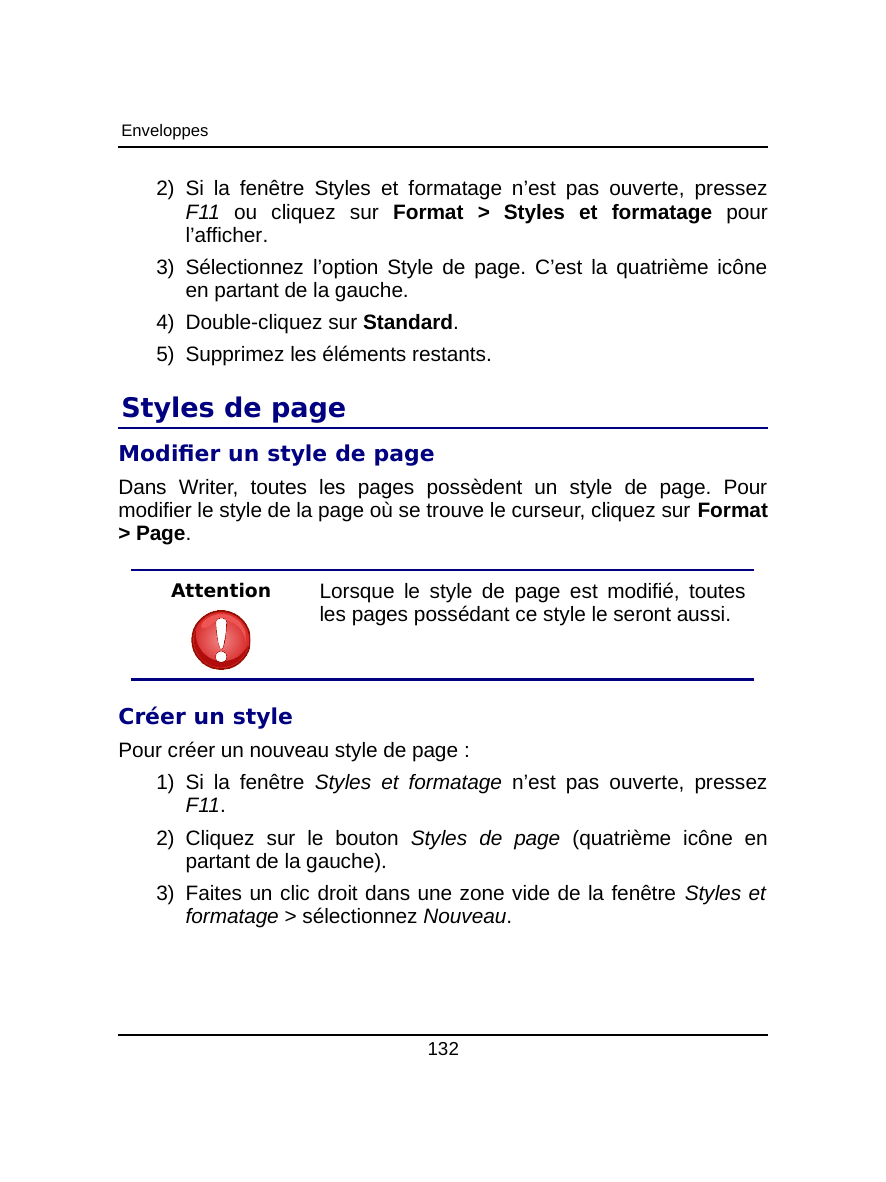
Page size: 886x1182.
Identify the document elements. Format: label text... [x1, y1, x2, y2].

list Cliquez sur le bouton Styles de page (quatrième icône en partant de la gauche). [156, 826, 768, 873]
subtitle Créer un style [118, 704, 768, 730]
list Si la fenêtre Styles et formatage n’est pas ouverte, pressez F11 ou cliquez sur Format > Styles et formatage pour l’afficher. [156, 177, 768, 247]
list Sélectionnez l’option Style de page. C’est la quatrième icône en partant de la gauche. [156, 256, 768, 302]
list Supprimez les éléments restants. [156, 343, 768, 366]
picture [191, 610, 251, 670]
table_header Attention [131, 571, 310, 678]
text Dans Writer, toutes les pages possèdent un style de page. Pour modifier le style de la page où se trouve le curseur, cliquez sur Format > Page. [118, 475, 768, 545]
table_header Lorsque le style de page est modifié, toutes les pages possédant ce style le seront aussi. [310, 571, 754, 678]
list Double-cliquez sur Standard. [156, 311, 768, 334]
list Si la fenêtre Styles et formatage n’est pas ouverte, pressez F11. [156, 771, 768, 817]
text Pour créer un nouveau style de page : [118, 739, 768, 762]
list Faites un clic droit dans une zone vide de la fenêtre Styles et formatage > sélectionnez Nouveau. [156, 881, 768, 928]
subtitle Styles de page [118, 390, 768, 427]
subtitle Modifier un style de page [118, 441, 768, 467]
